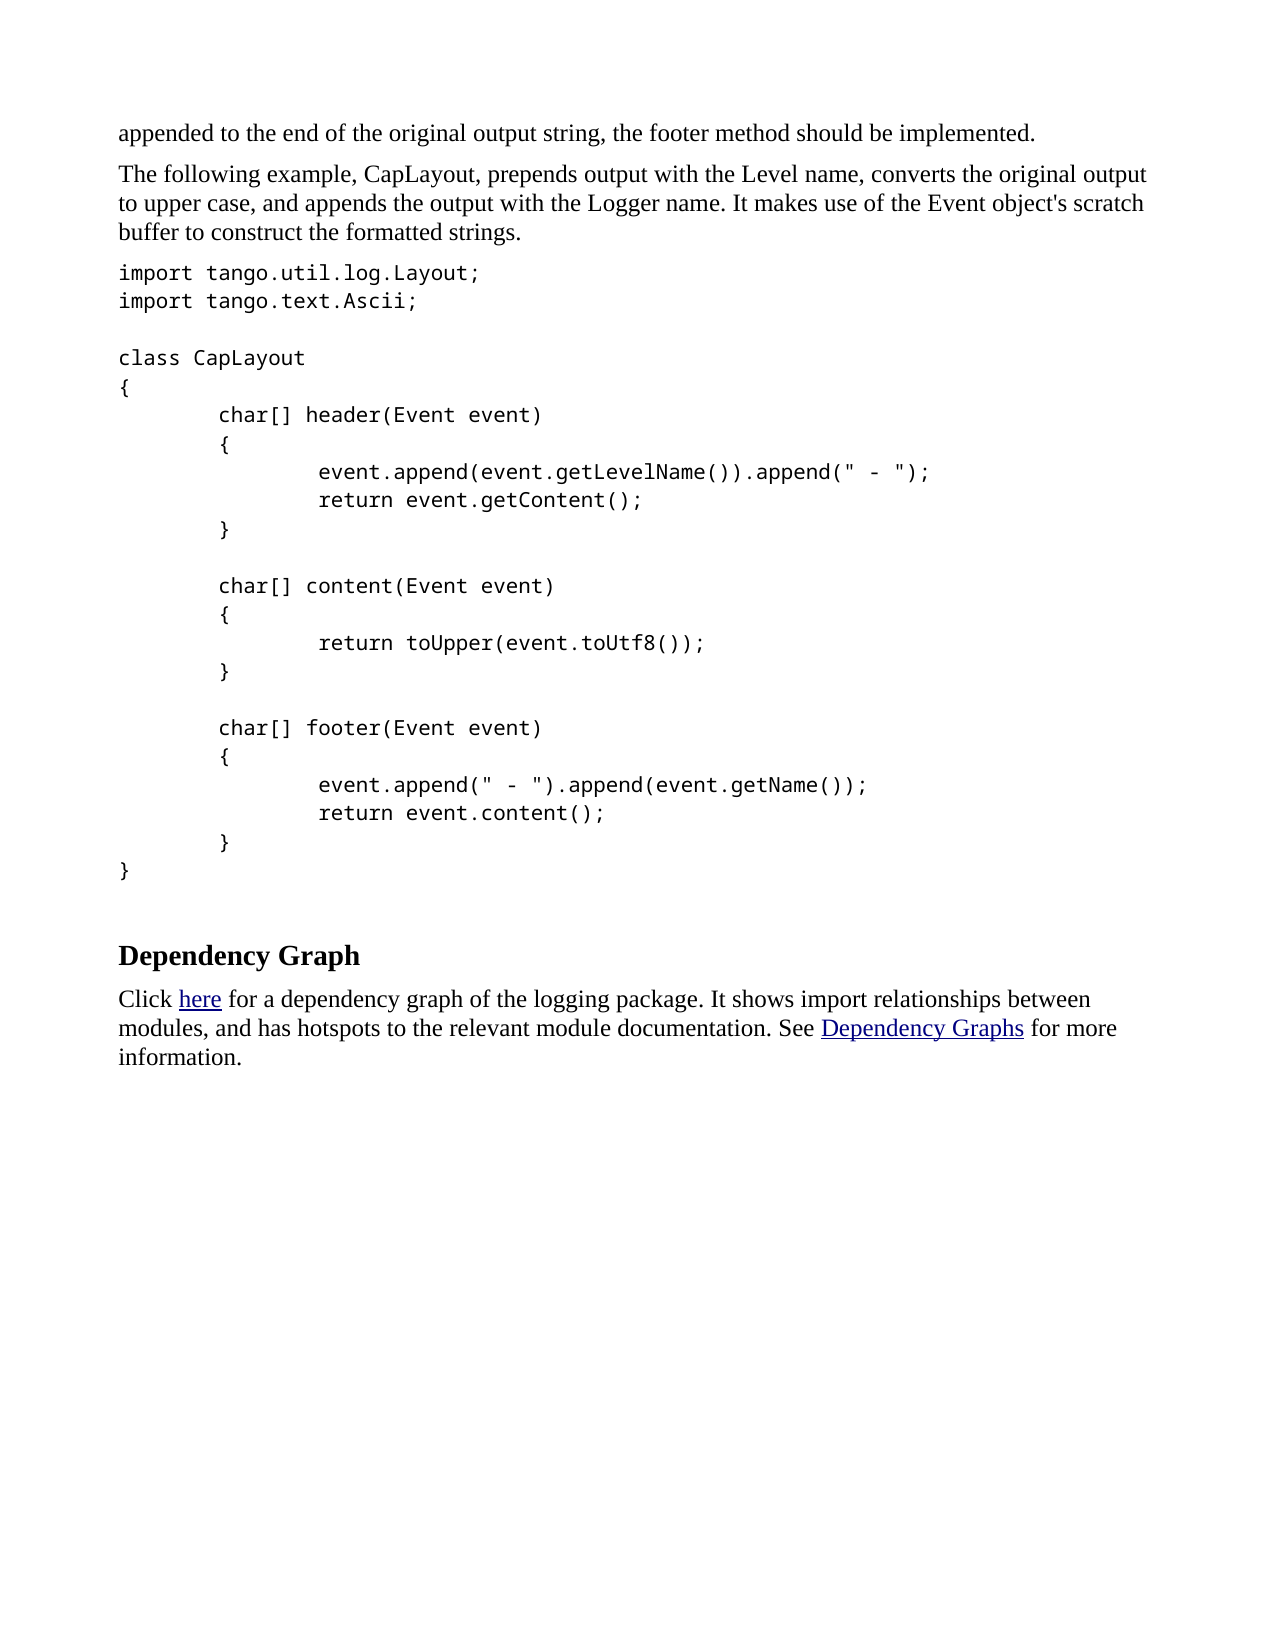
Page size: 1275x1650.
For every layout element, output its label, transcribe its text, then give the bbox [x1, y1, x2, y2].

text event.append(" - ").append(event.getName()); [118, 770, 1157, 798]
text return toUpper(event.toUtf8()); [118, 628, 1157, 656]
text { [118, 372, 1157, 400]
text char[] footer(Event event) [118, 713, 1157, 742]
text } [118, 855, 1157, 884]
text Click here for a dependency graph of the logging package. It shows import relationships between modules, and has hotspots to the relevant module documentation. See Dependency Graphs for more information. [118, 984, 1157, 1071]
text appended to the end of the original output string, the footer method should be implemented. [118, 118, 1157, 147]
text event.append(event.getLevelName()).append(" - "); [118, 457, 1157, 486]
text char[] content(Event event) [118, 571, 1157, 599]
text } [118, 827, 1157, 855]
text class CapLayout [118, 343, 1157, 372]
text return event.content(); [118, 798, 1157, 827]
text } [118, 656, 1157, 685]
subtitle Dependency Graph [118, 938, 1157, 972]
text { [118, 742, 1157, 770]
text import tango.text.Ascii; [118, 287, 1157, 315]
text } [118, 514, 1157, 542]
text return event.getContent(); [118, 486, 1157, 514]
text import tango.util.log.Layout; [118, 258, 1157, 287]
text char[] header(Event event) [118, 400, 1157, 429]
text The following example, CapLayout, prepends output with the Level name, converts the original output to upper case, and appends the output with the Logger name. It makes use of the Event object's scratch buffer to construct the formatted strings. [118, 159, 1157, 246]
text { [118, 599, 1157, 628]
text { [118, 429, 1157, 457]
